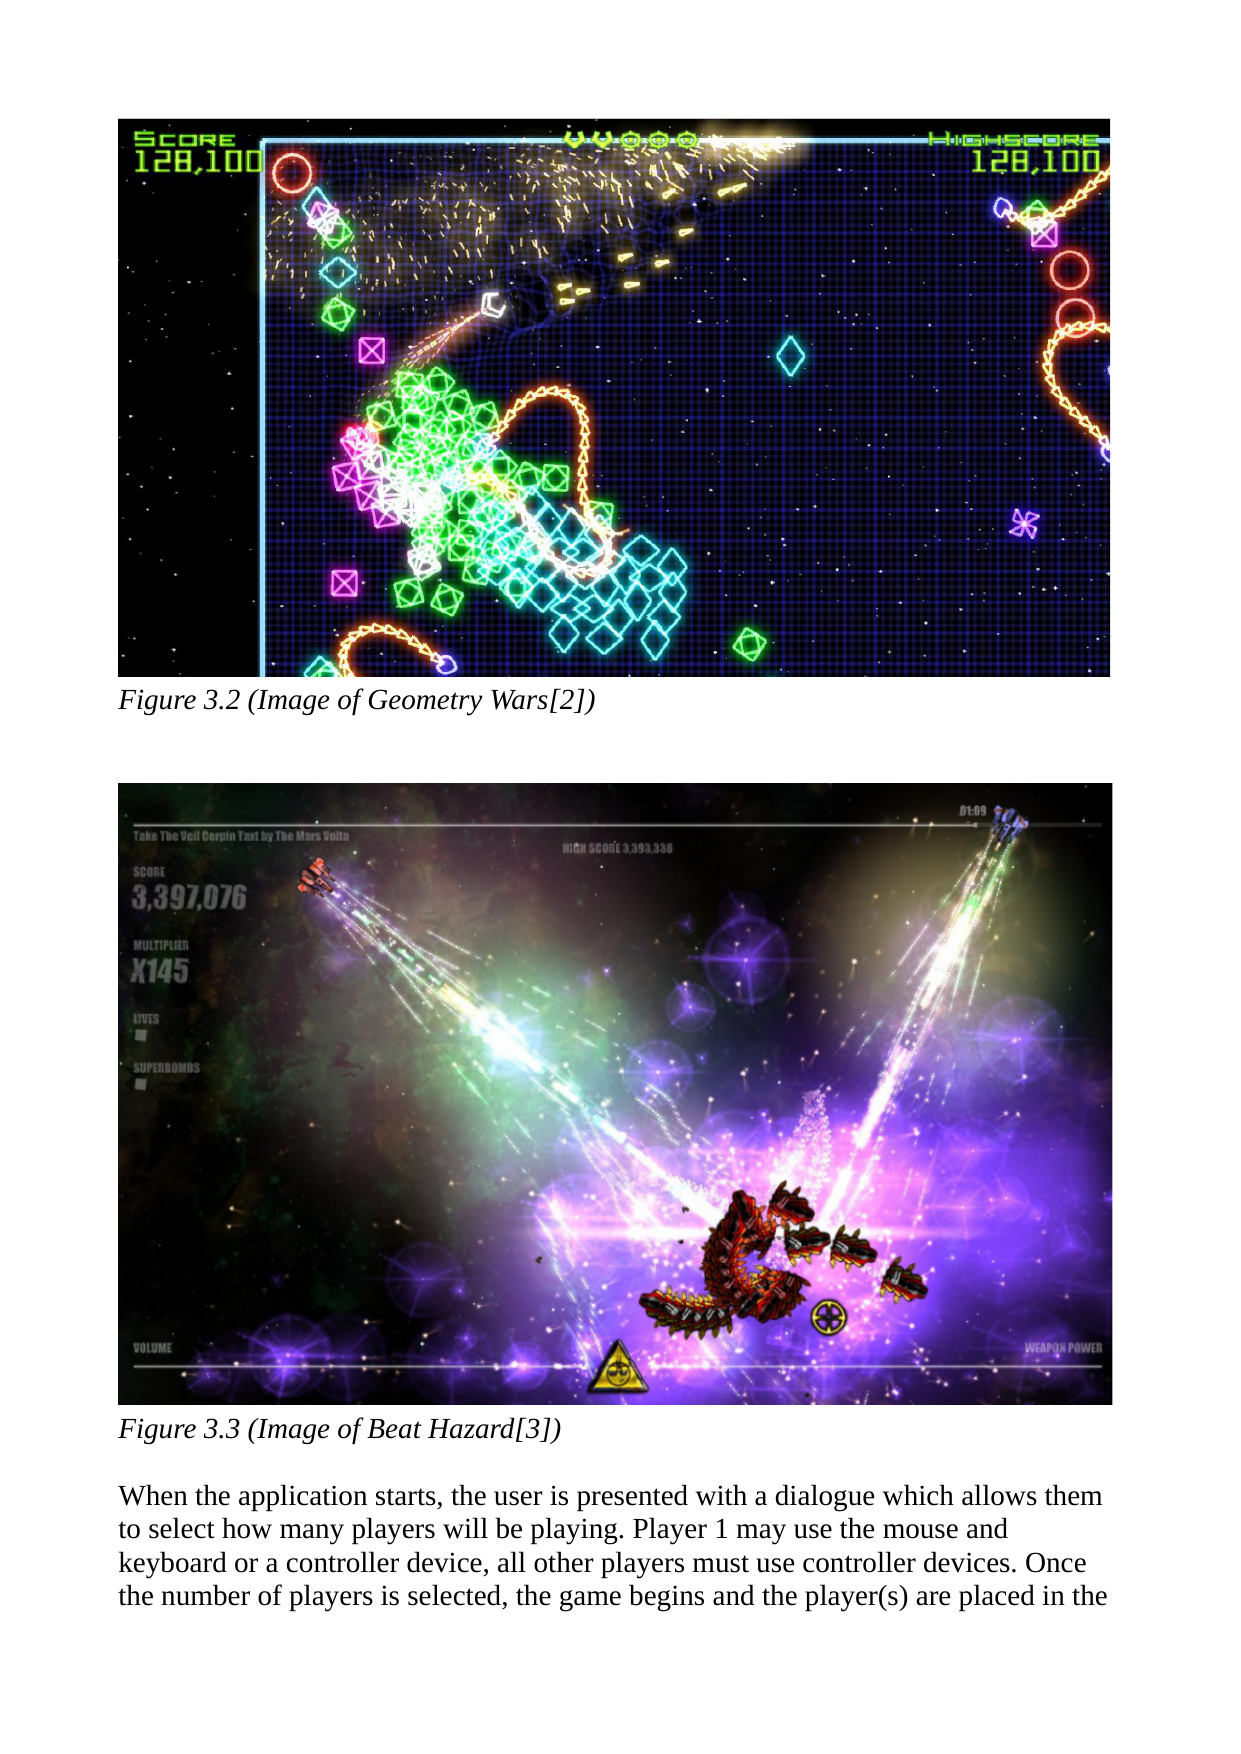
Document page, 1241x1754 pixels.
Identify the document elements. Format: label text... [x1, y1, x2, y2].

text Figure 3.2 (Image of Geometry Wars[2]) [118, 682, 1122, 716]
text Figure 3.3 (Image of Beat Hazard[3]) [118, 1411, 1122, 1444]
text When the application starts, the user is presented with a dialogue which allows them to select how many players will be playing. Player 1 may use the mouse and keyboard or a controller device, all other players must use controller devices. Once the number of players is selected, the game begins and the player(s) are placed in the [118, 1478, 1122, 1612]
